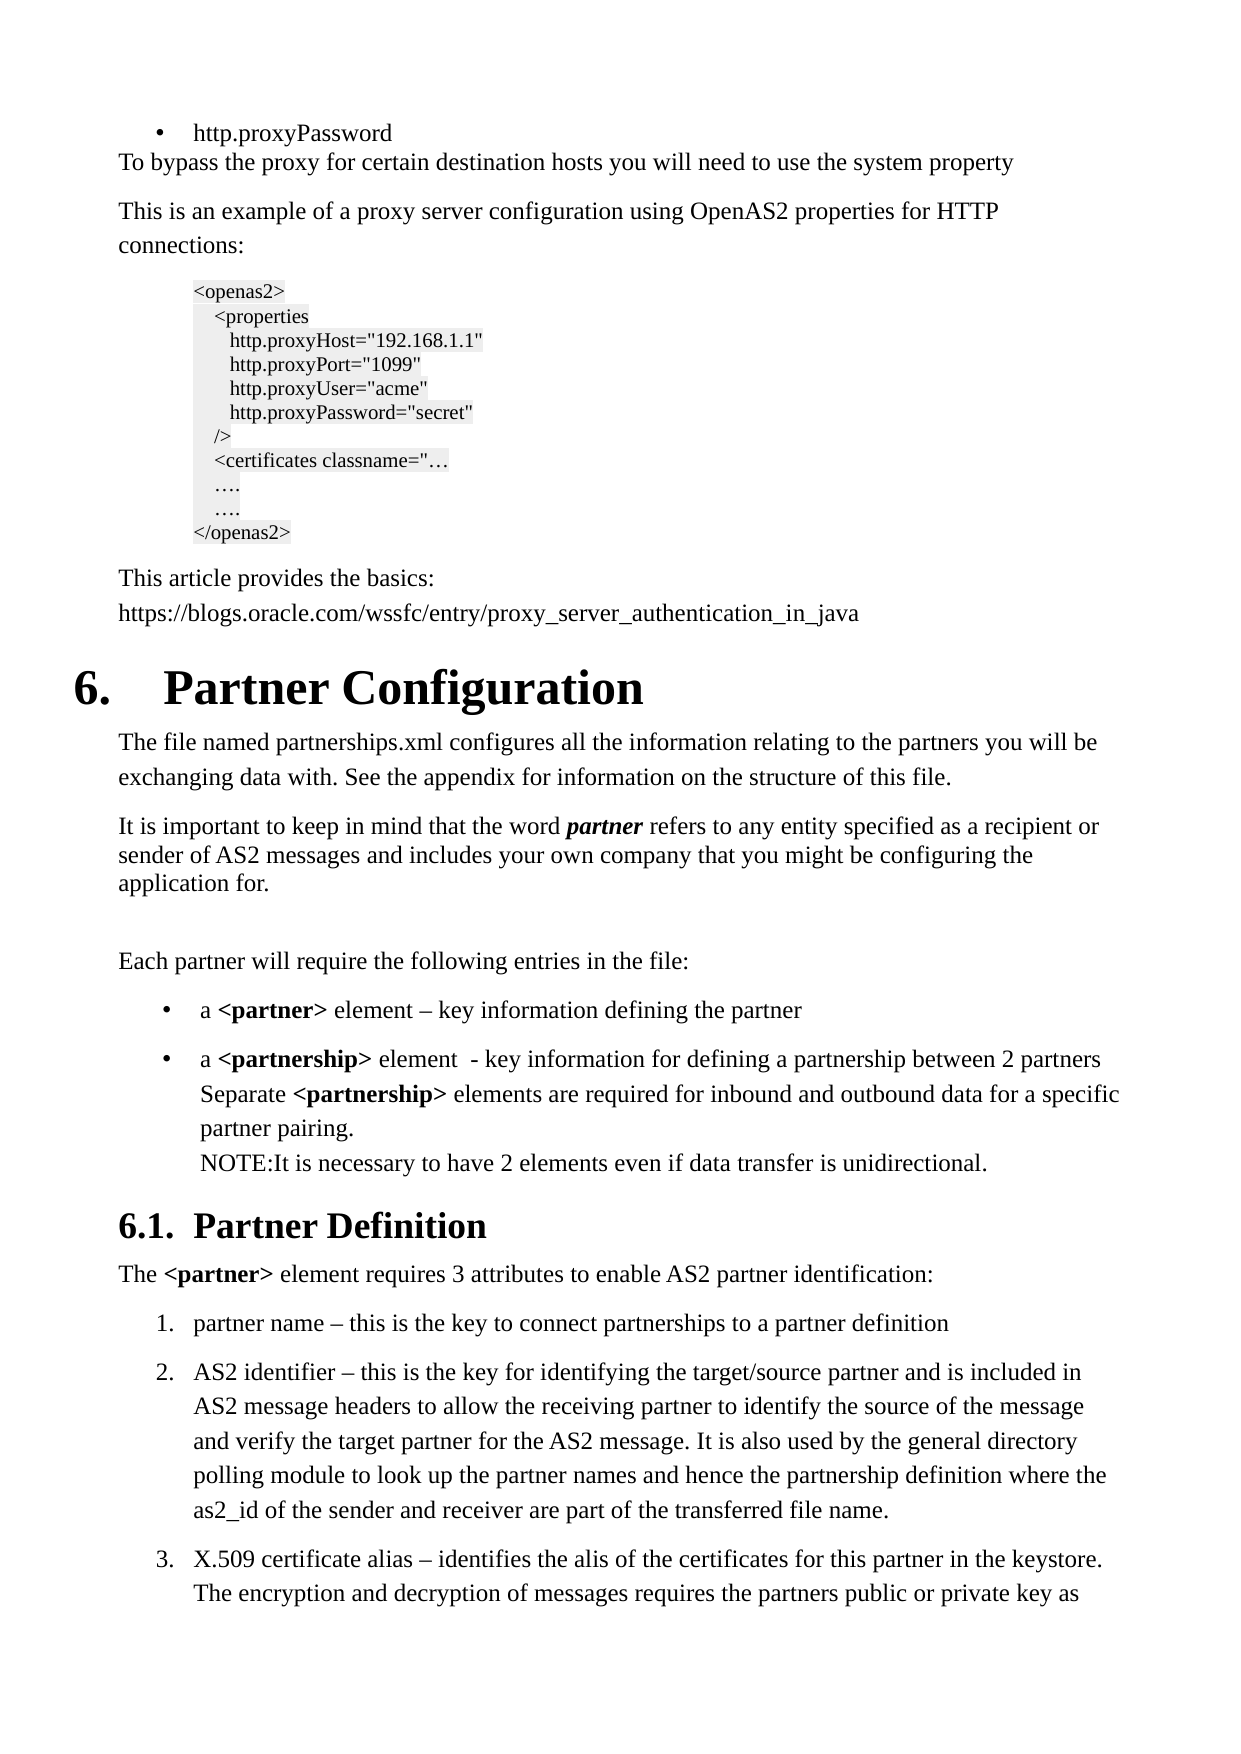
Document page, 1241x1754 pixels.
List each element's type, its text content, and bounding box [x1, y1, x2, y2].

text The <partner> element requires 3 attributes to enable AS2 partner identification: [118, 1259, 1122, 1288]
text </openas2> [193, 520, 1122, 544]
text The file named partnerships.xml configures all the information relating to the partners you will be exchanging data with. See the appendix for information on the structure of this file. [118, 727, 1122, 791]
text <certificates classname="… [193, 448, 1122, 472]
text http.proxyHost="192.168.1.1" [193, 328, 1122, 352]
text It is important to keep in mind that the word partner refers to any entity specified as a recipient or sender of AS2 messages and includes your own company that you might be configuring the application for. [118, 811, 1122, 897]
text To bypass the proxy for certain destination hosts you will need to use the system property [118, 147, 1122, 176]
list X.509 certificate alias – identifies the alis of the certificates for this partner in the keystore. The encryption and decryption of messages requires the partners public or private key as [156, 1544, 1122, 1607]
text http.proxyPassword="secret" [193, 400, 1122, 424]
list AS2 identifier – this is the key for identifying the target/source partner and is included in AS2 message headers to allow the receiving partner to identify the source of the message and verify the target partner for the AS2 message. It is also used by the general directory polling module to look up the partner names and hence the partnership definition where the as2_id of the sender and receiver are part of the transferred file name. [156, 1357, 1122, 1524]
subtitle Partner Configuration [73, 657, 1122, 715]
list partner name – this is the key to connect partnerships to a partner definition [156, 1308, 1122, 1337]
text This is an example of a proxy server configuration using OpenAS2 properties for HTTP connections: [118, 196, 1122, 259]
text http.proxyUser="acme" [193, 376, 1122, 400]
text http.proxyPort="1099" [193, 352, 1122, 376]
text …. [193, 496, 1122, 520]
list http.proxyPassword [156, 118, 1122, 147]
text <openas2> [193, 279, 1122, 303]
subtitle Partner Definition [118, 1203, 1122, 1246]
text Each partner will require the following entries in the file: [118, 946, 1122, 975]
list a <partnership> element - key information for defining a partnership between 2 partners Separate <partnership> elements are required for inbound and outbound data for a specific partner pairing. NOTE:It is necessary to have 2 elements even if data transfer is unidirectional. [162, 1044, 1122, 1177]
text <properties [193, 303, 1122, 328]
list a <partner> element – key information defining the partner [162, 995, 1122, 1024]
text This article provides the basics: https://blogs.oracle.com/wssfc/entry/proxy_server_authentication_in_java [118, 563, 1122, 627]
text /> [193, 424, 1122, 448]
text …. [193, 472, 1122, 496]
